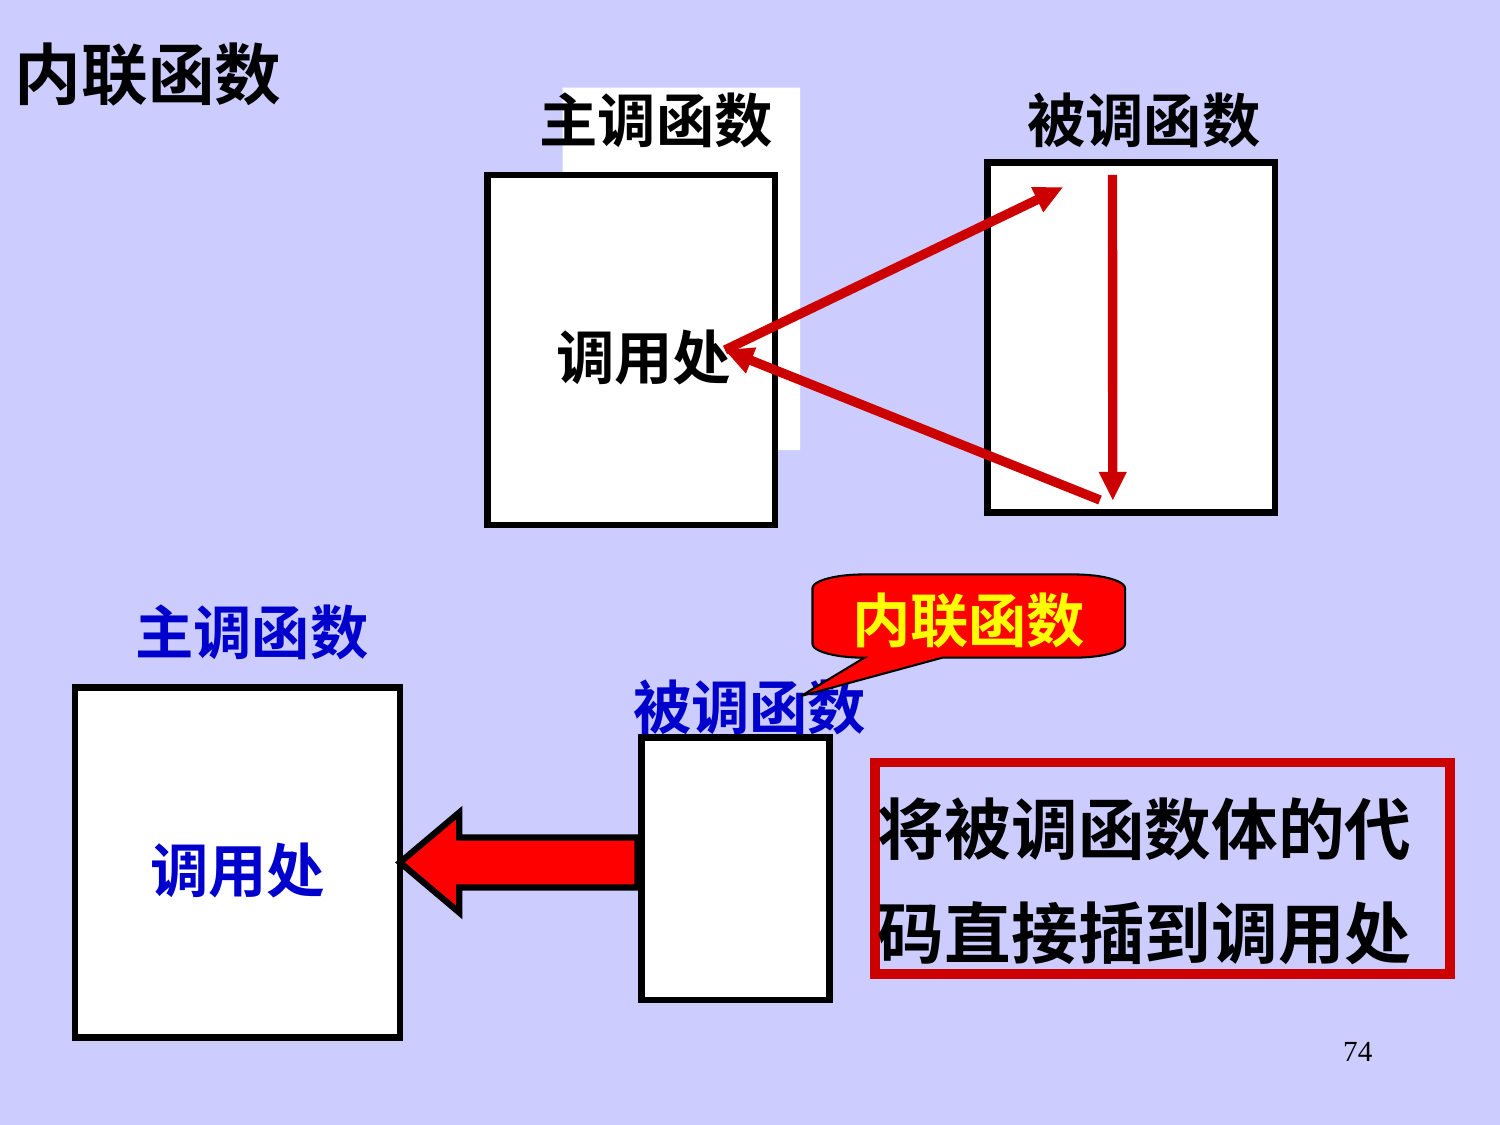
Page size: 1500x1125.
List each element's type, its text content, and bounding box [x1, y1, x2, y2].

text_box [75, 687, 638, 1038]
text_box [1074, 1025, 1388, 1101]
text_box 被调函数 [1012, 75, 1276, 156]
text_box 主调函数 [117, 587, 386, 669]
text_box 调用处 [145, 825, 330, 906]
text_box 将被调函数体的代码直接插到调用处 [875, 762, 1451, 974]
text_box [487, 87, 801, 525]
text_box [987, 162, 1276, 513]
text_box [641, 744, 830, 1000]
text_box 被调函数 [612, 662, 888, 744]
text_box 内联函数 [801, 574, 1126, 697]
text_box 内联函数 [0, 24, 313, 121]
text_box [743, 320, 801, 374]
text_box 主调函数 [524, 75, 788, 156]
text_box 调用处 [549, 312, 738, 394]
